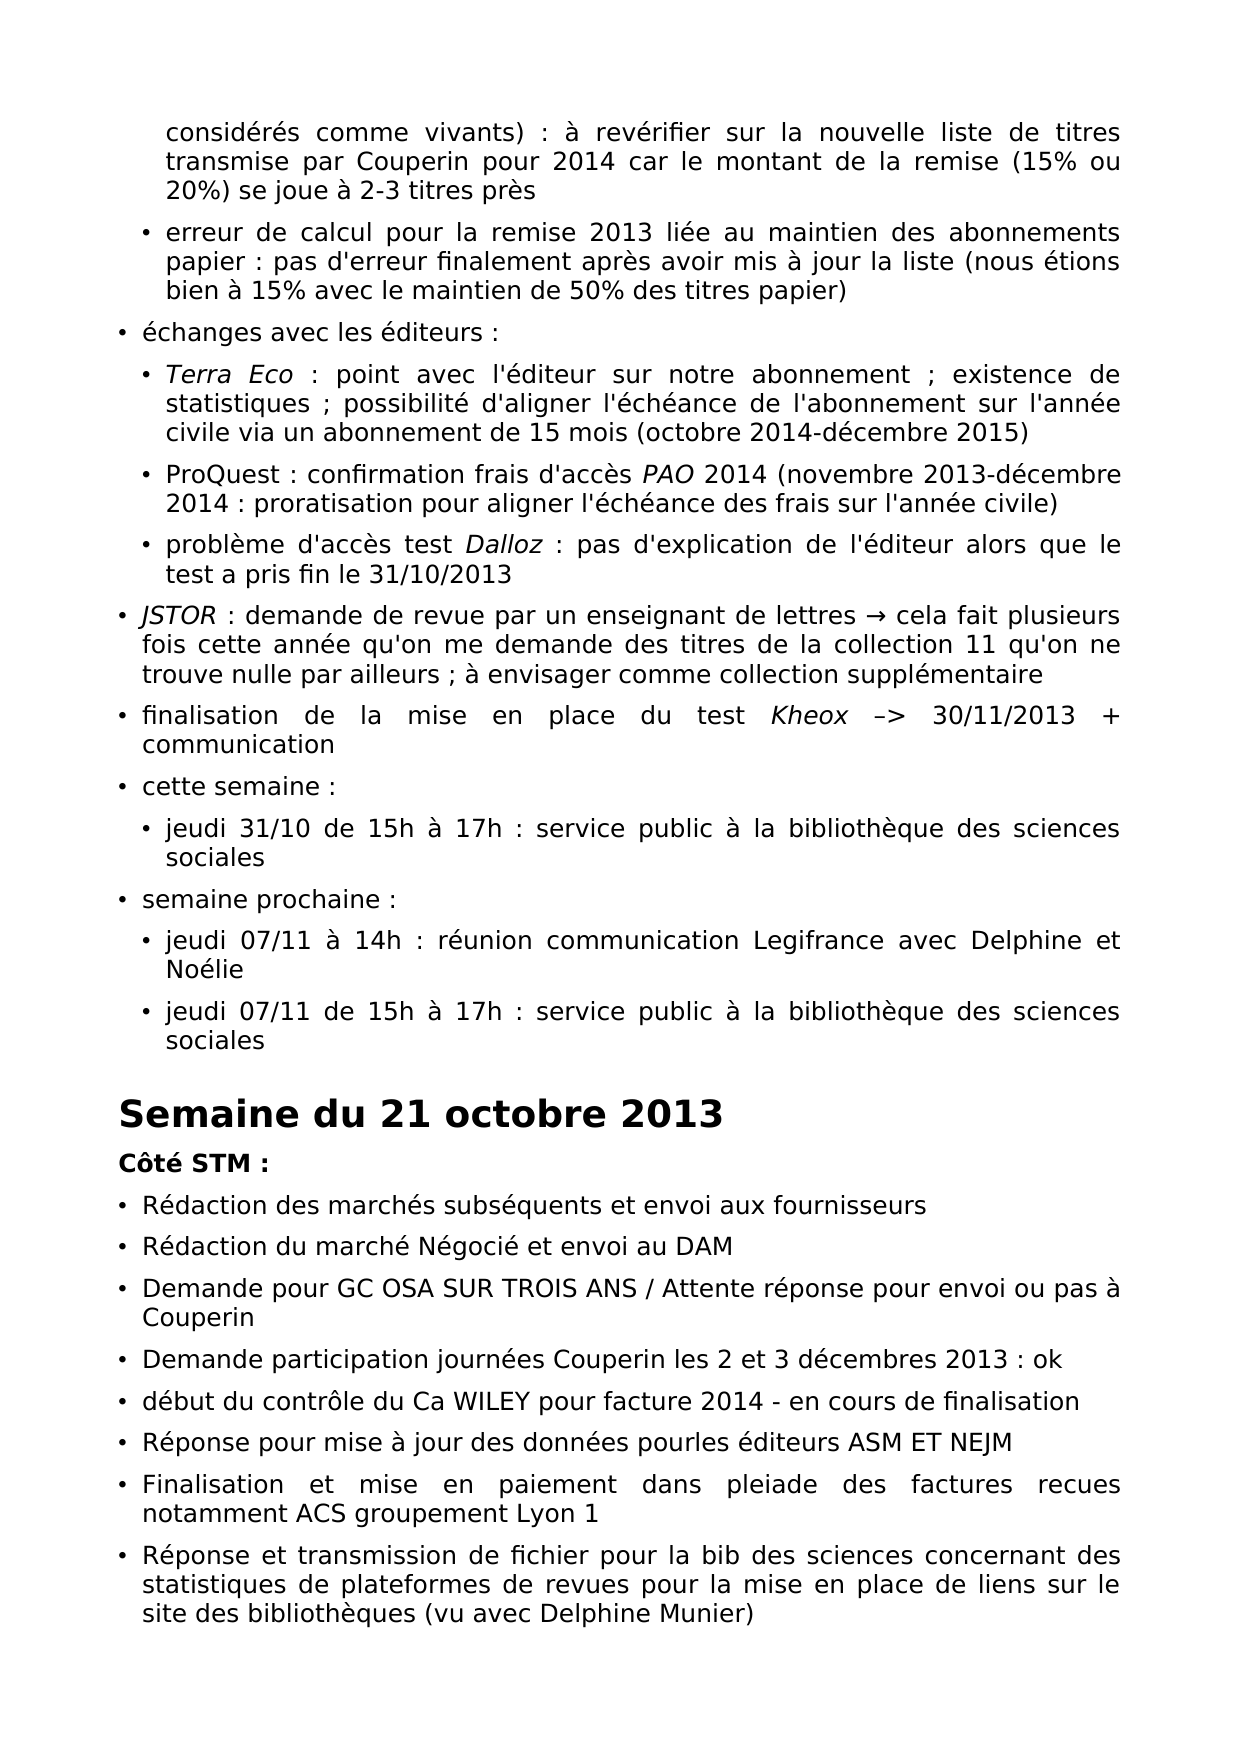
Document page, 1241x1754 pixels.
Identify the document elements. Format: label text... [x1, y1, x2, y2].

list Demande participation journées Couperin les 2 et 3 décembres 2013 : ok [118, 1345, 1122, 1374]
list jeudi 31/10 de 15h à 17h : service public à la bibliothèque des sciences sociales [142, 814, 1122, 872]
list Réponse et transmission de fichier pour la bib des sciences concernant des statistiques de plateformes de revues pour la mise en place de liens sur le site des bibliothèques (vu avec Delphine Munier) [118, 1541, 1122, 1628]
list début du contrôle du Ca WILEY pour facture 2014 - en cours de finalisation [118, 1387, 1122, 1416]
list Finalisation et mise en paiement dans pleiade des factures recues notamment ACS groupement Lyon 1 [118, 1470, 1122, 1528]
list jeudi 07/11 de 15h à 17h : service public à la bibliothèque des sciences sociales [142, 997, 1122, 1056]
list Demande pour GC OSA SUR TROIS ANS / Attente réponse pour envoi ou pas à Couperin [118, 1274, 1122, 1333]
list échanges avec les éditeurs : [118, 318, 1122, 347]
subtitle Semaine du 21 octobre 2013 [118, 1093, 1122, 1137]
list semaine prochaine : [118, 885, 1122, 914]
list erreur de calcul pour la remise 2013 liée au maintien des abonnements papier : pas d'erreur finalement après avoir mis à jour la liste (nous étions bien à 15% avec le maintien de 50% des titres papier) [142, 218, 1122, 306]
list jeudi 07/11 à 14h : réunion communication Legifrance avec Delphine et Noélie [142, 926, 1122, 985]
list problème d'accès test Dalloz : pas d'explication de l'éditeur alors que le test a pris fin le 31/10/2013 [142, 531, 1122, 589]
text Côté STM : [118, 1149, 1122, 1178]
list Rédaction du marché Négocié et envoi au DAM [118, 1233, 1122, 1262]
list cette semaine : [118, 772, 1122, 801]
list Terra Eco : point avec l'éditeur sur notre abonnement ; existence de statistiques ; possibilité d'aligner l'échéance de l'abonnement sur l'année civile via un abonnement de 15 mois (octobre 2014-décembre 2015) [142, 360, 1122, 447]
list JSTOR : demande de revue par un enseignant de lettres → cela fait plusieurs fois cette année qu'on me demande des titres de la collection 11 qu'on ne trouve nulle par ailleurs ; à envisager comme collection supplémentaire [118, 601, 1122, 689]
list considérés comme vivants) : à revérifier sur la nouvelle liste de titres transmise par Couperin pour 2014 car le montant de la remise (15% ou 20%) se joue à 2-3 titres près [142, 118, 1122, 206]
list Réponse pour mise à jour des données pourles éditeurs ASM ET NEJM [118, 1428, 1122, 1458]
list finalisation de la mise en place du test Kheox –> 30/11/2013 + communication [118, 701, 1122, 760]
list Rédaction des marchés subséquents et envoi aux fournisseurs [118, 1191, 1122, 1220]
list ProQuest : confirmation frais d'accès PAO 2014 (novembre 2013-décembre 2014 : proratisation pour aligner l'échéance des frais sur l'année civile) [142, 460, 1122, 518]
